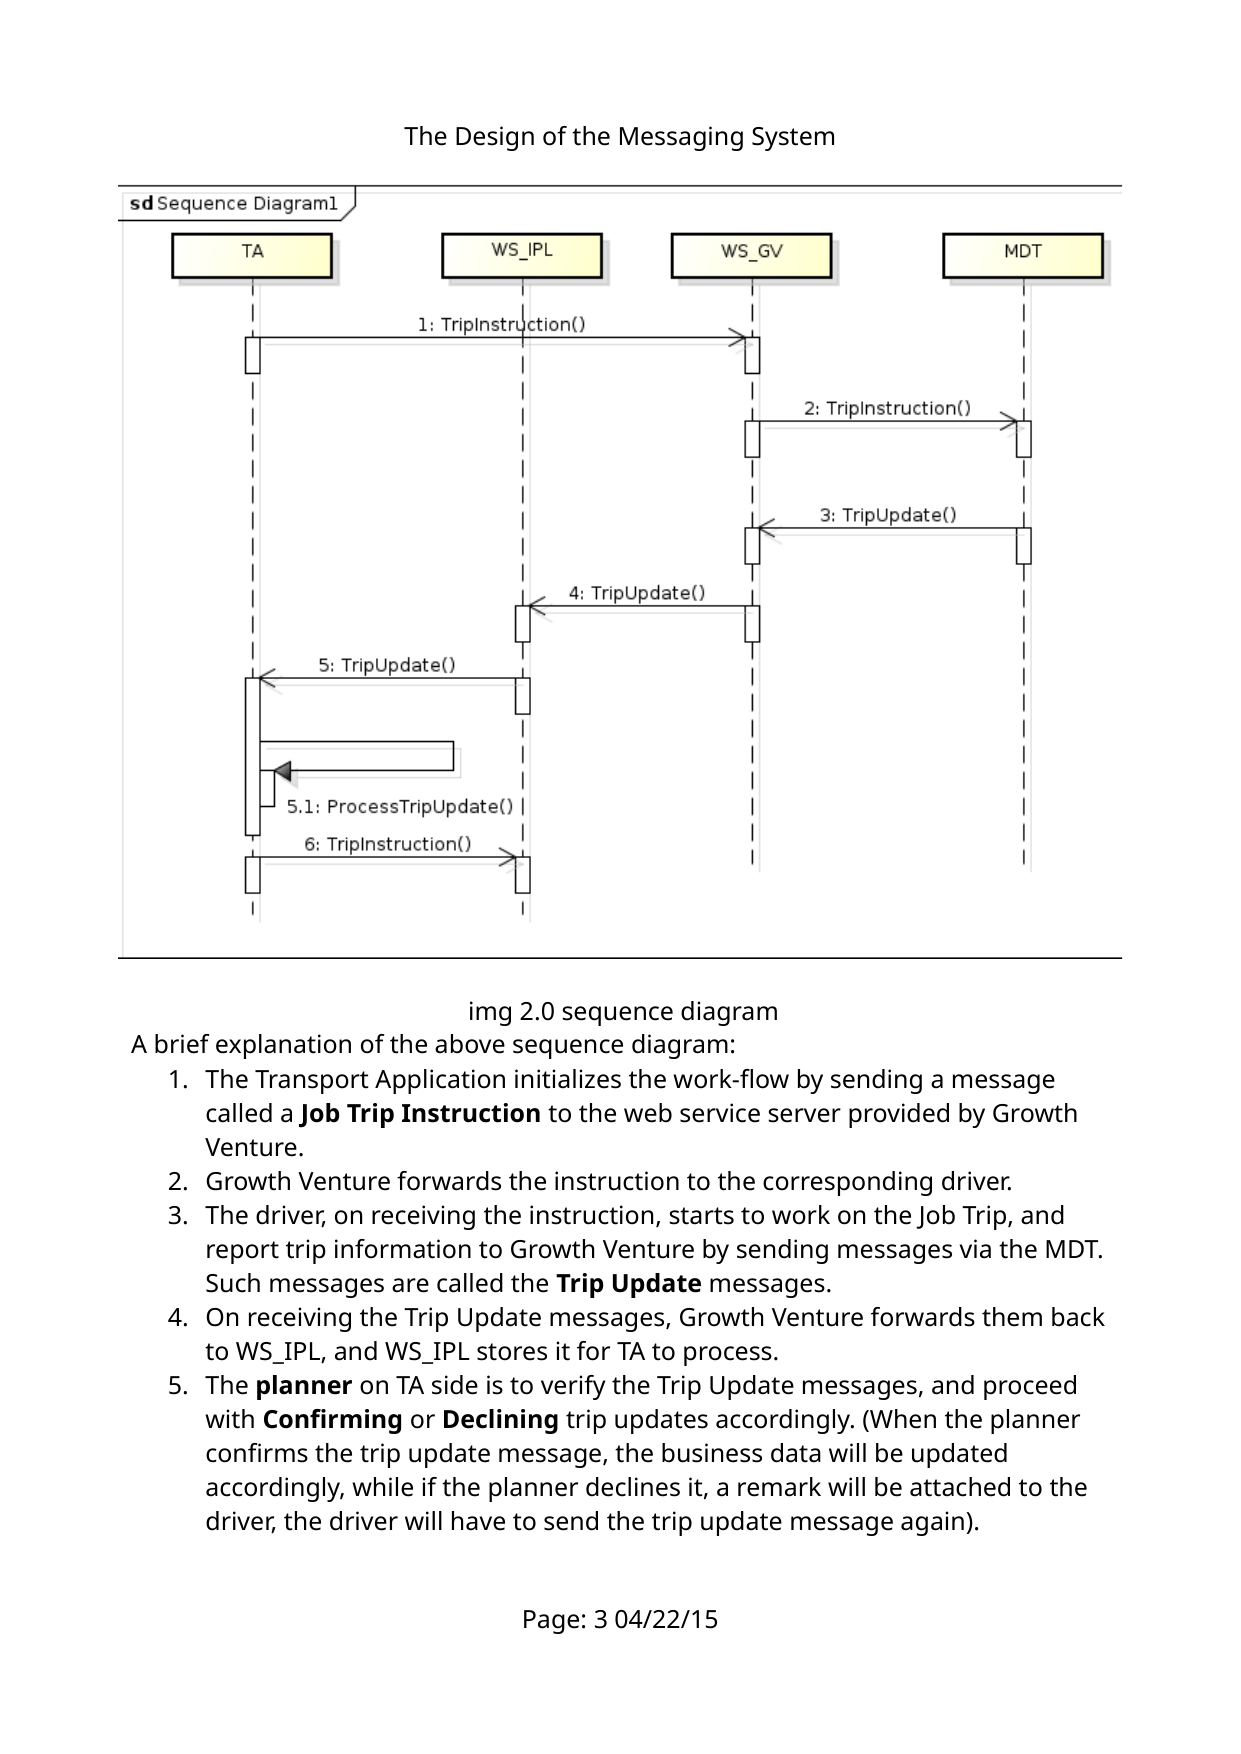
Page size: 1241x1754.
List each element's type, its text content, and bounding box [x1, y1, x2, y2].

text img 2.0 sequence diagram [118, 993, 1122, 1027]
list The driver, on receiving the instruction, starts to work on the Job Trip, and report trip information to Growth Venture by sending messages via the MDT. Such messages are called the Trip Update messages. [168, 1197, 1122, 1300]
picture [118, 181, 1123, 959]
text A brief explanation of the above sequence diagram: [118, 1027, 1122, 1061]
list Growth Venture forwards the instruction to the corresponding driver. [168, 1163, 1122, 1197]
list On receiving the Trip Update messages, Growth Venture forwards them back to WS_IPL, and WS_IPL stores it for TA to process. [168, 1300, 1122, 1368]
list The Transport Application initializes the work-flow by sending a message called a Job Trip Instruction to the web service server provided by Growth Venture. [168, 1061, 1122, 1163]
list The planner on TA side is to verify the Trip Update messages, and proceed with Confirming or Declining trip updates accordingly. (When the planner confirms the trip update message, the business data will be updated accordingly, while if the planner declines it, a remark will be attached to the driver, the driver will have to send the trip update message again). [168, 1368, 1122, 1538]
